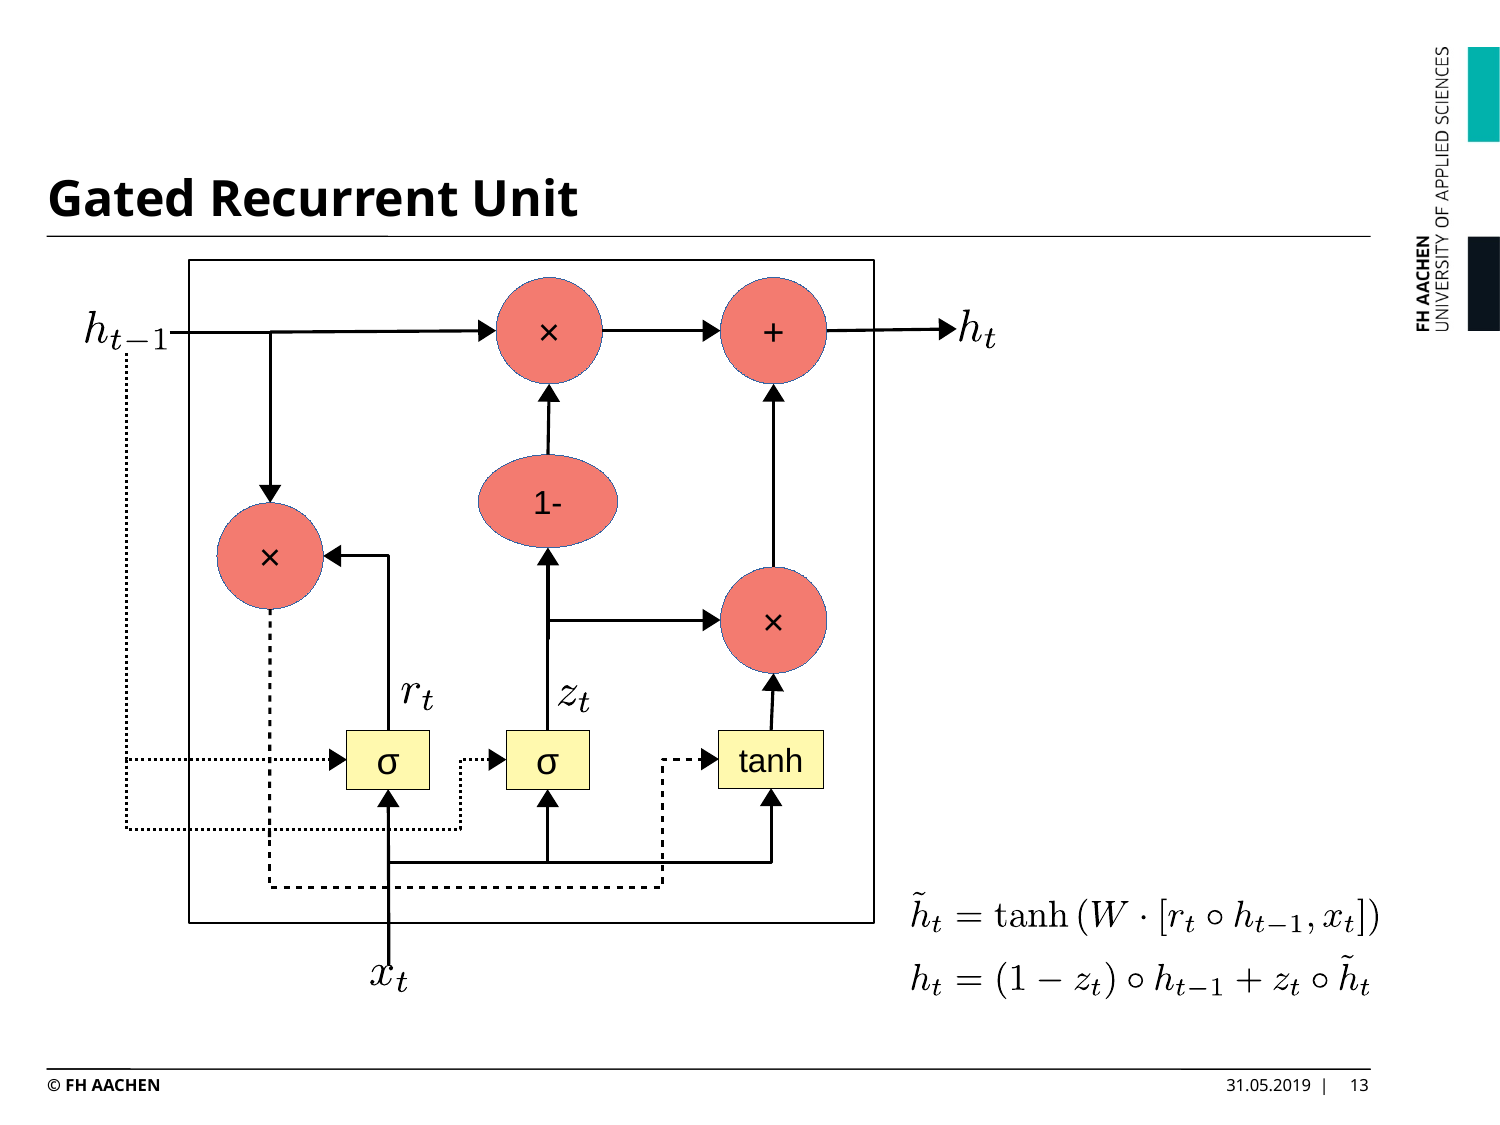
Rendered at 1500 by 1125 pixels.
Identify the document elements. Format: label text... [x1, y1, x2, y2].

text_box × [216, 502, 324, 610]
text_box × [720, 566, 827, 674]
text_box σ [346, 730, 430, 790]
text_box [82, 310, 170, 354]
text_box [956, 309, 997, 349]
text_box × [496, 277, 603, 384]
text_box + [720, 277, 827, 384]
title Gated Recurrent Unit [47, 166, 1371, 231]
text_box [400, 682, 435, 711]
text_box σ [506, 730, 590, 790]
text_box [909, 891, 1382, 1000]
text_box [368, 964, 409, 993]
text_box 1- [478, 454, 618, 548]
picture [1404, 47, 1500, 331]
text_box [556, 685, 592, 713]
text_box tanh [718, 730, 824, 789]
